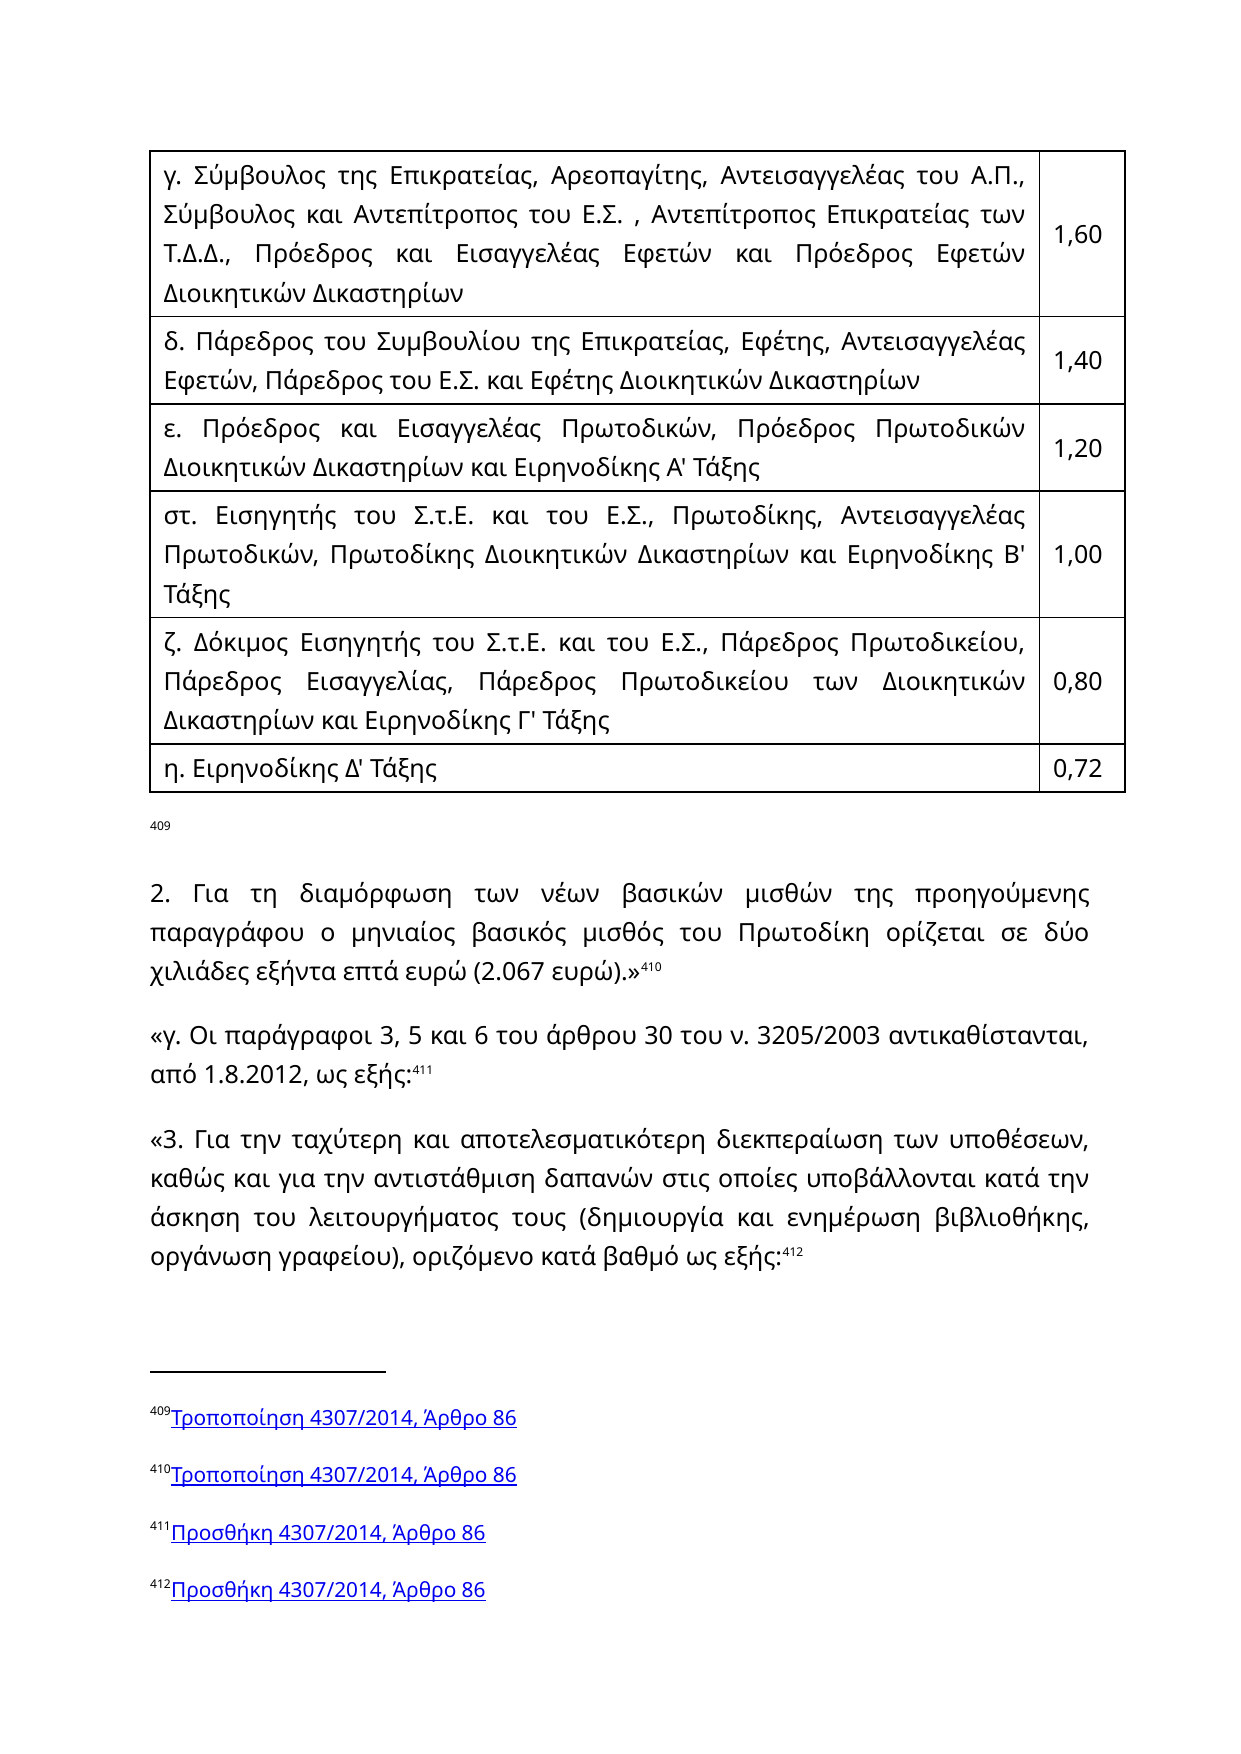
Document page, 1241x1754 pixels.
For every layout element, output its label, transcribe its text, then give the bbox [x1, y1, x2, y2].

table_cell 1,60 [1040, 152, 1124, 316]
text Προσθήκη 4307/2014, Άρθρο 86 [150, 1518, 1090, 1546]
text «3. Για την ταχύτερη και αποτελεσματικότερη διεκπεραίωση των υποθέσεων, καθώς και για την αντιστάθμιση δαπανών στις οποίες υποβάλλονται κατά την άσκηση του λειτουργήματος τους (δημιουργία και ενημέρωση βιβλιοθήκης, οργάνωση γραφείου), οριζόμενο κατά βαθμό ως εξής: [150, 1121, 1090, 1273]
text 2. Για τη διαμόρφωση των νέων βασικών μισθών της προηγούμενης παραγράφου ο μηνιαίος βασικός μισθός του Πρωτοδίκη ορίζεται σε δύο χιλιάδες εξήντα επτά ευρώ (2.067 ευρώ).» [150, 875, 1090, 988]
table_cell ε. Πρόεδρος και Εισαγγελέας Πρωτοδικών, Πρόεδρος Πρωτοδικών Διοικητικών Δικαστηρίων και Ειρηνοδίκης Α' Τάξης [151, 405, 1039, 490]
table_cell στ. Εισηγητής του Σ.τ.Ε. και του Ε.Σ., Πρωτοδίκης, Αντεισαγγελέας Πρωτοδικών, Πρωτοδίκης Διοικητικών Δικαστηρίων και Ειρηνοδίκης Β' Τάξης [151, 492, 1039, 617]
table_cell 1,00 [1040, 492, 1124, 617]
table_cell 0,72 [1040, 745, 1124, 791]
table_cell 0,80 [1040, 618, 1124, 743]
table_cell δ. Πάρεδρος του Συμβουλίου της Επικρατείας, Εφέτης, Αντεισαγγελέας Εφετών, Πάρεδρος του Ε.Σ. και Εφέτης Διοικητικών Δικαστηρίων [151, 317, 1039, 403]
table_cell ζ. Δόκιμος Εισηγητής του Σ.τ.Ε. και του Ε.Σ., Πάρεδρος Πρωτοδικείου, Πάρεδρος Εισαγγελίας, Πάρεδρος Πρωτοδικείου των Διοικητικών Δικαστηρίων και Ειρηνοδίκης Γ' Τάξης [151, 618, 1039, 743]
text «γ. Οι παράγραφοι 3, 5 και 6 του άρθρου 30 του ν. 3205/2003 αντικαθίστανται, από 1.8.2012, ως εξής: [150, 1018, 1090, 1091]
table_cell 1,40 [1040, 317, 1124, 403]
text Τροποποίηση 4307/2014, Άρθρο 86 [150, 1403, 1090, 1431]
table_cell η. Ειρηνοδίκης Δ' Τάξης [151, 745, 1039, 791]
text Τροποποίηση 4307/2014, Άρθρο 86 [150, 1460, 1090, 1489]
table_cell 1,20 [1040, 405, 1124, 490]
text Προσθήκη 4307/2014, Άρθρο 86 [150, 1576, 1090, 1604]
table_cell γ. Σύμβουλος της Επικρατείας, Αρεοπαγίτης, Αντεισαγγελέας του Α.Π., Σύμβουλος και Αντεπίτροπος του Ε.Σ. , Αντεπίτροπος Επικρατείας των Τ.Δ.Δ., Πρόεδρος και Εισαγγελέας Εφετών και Πρόεδρος Εφετών Διοικητικών Δικαστηρίων [151, 152, 1039, 316]
